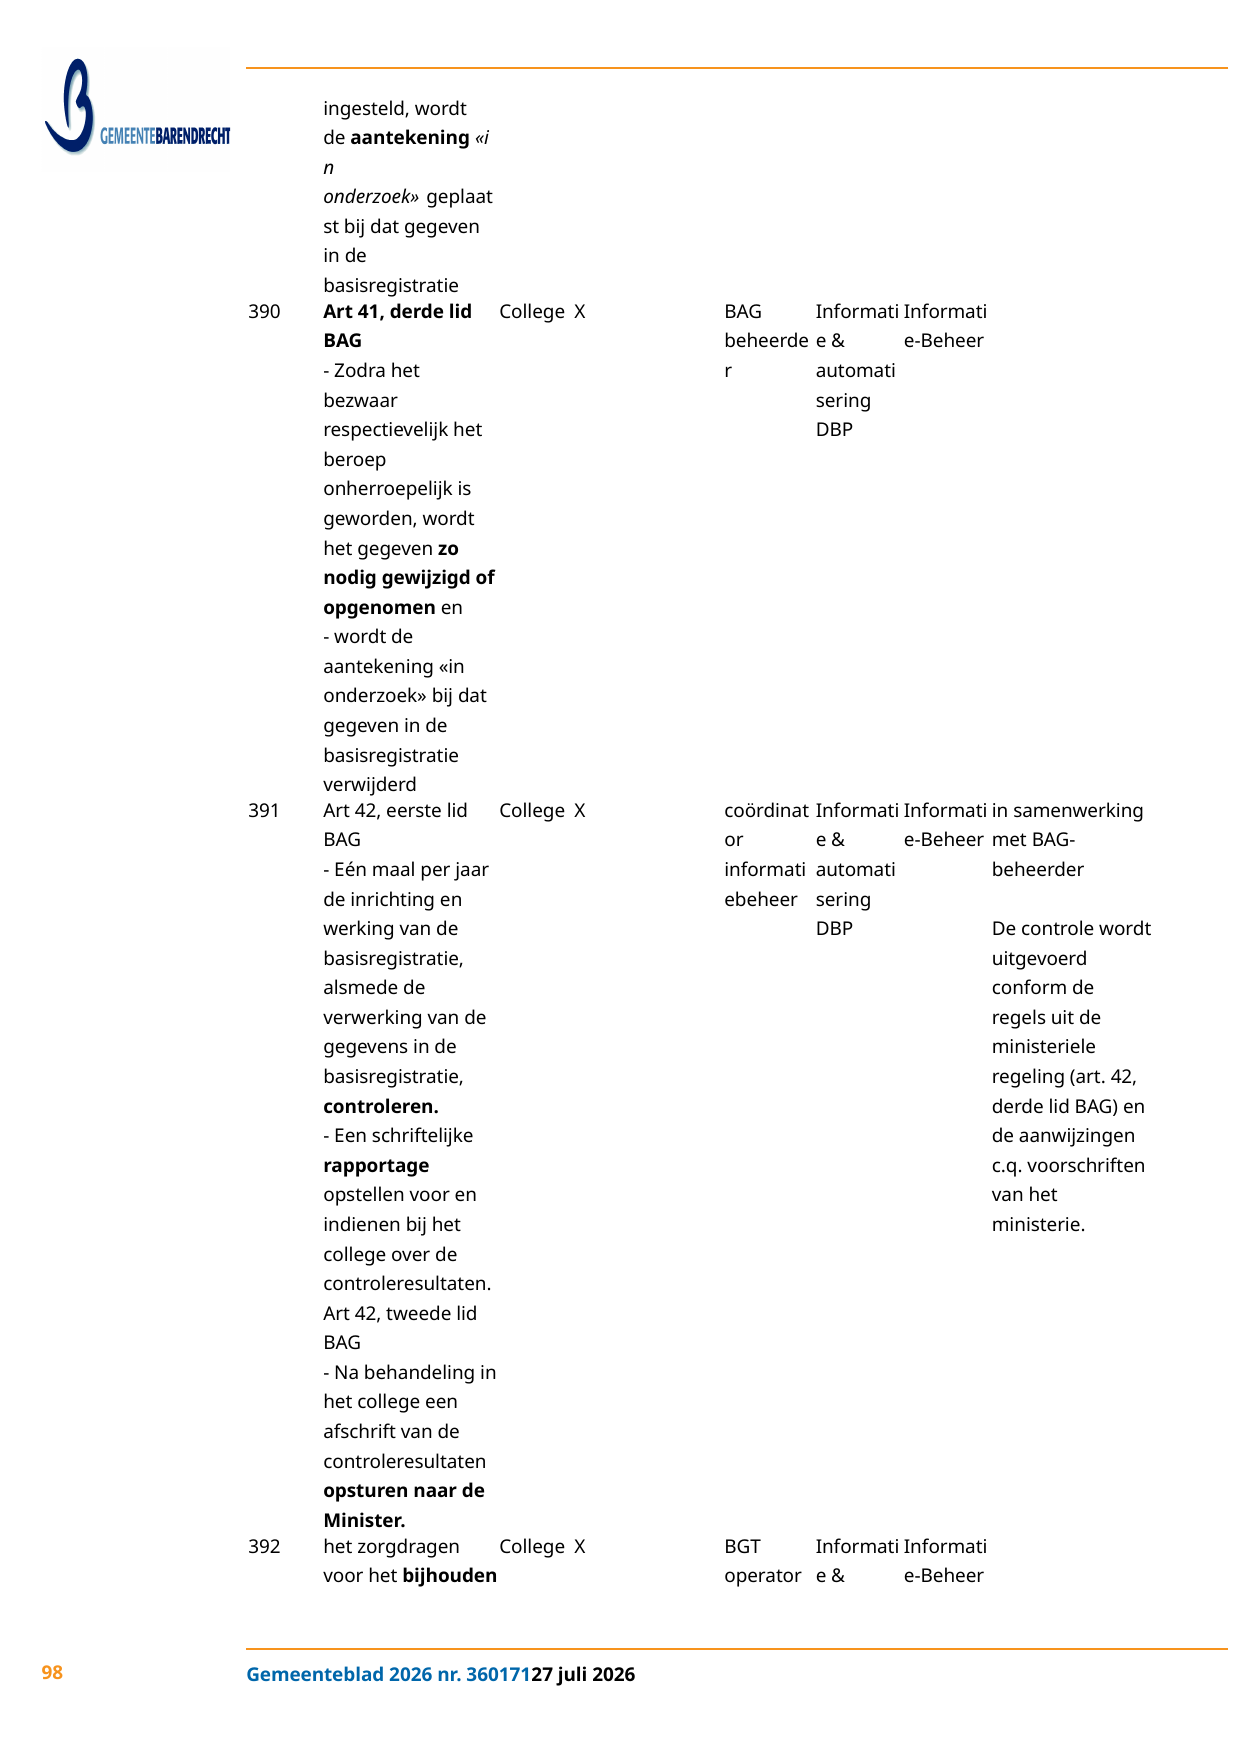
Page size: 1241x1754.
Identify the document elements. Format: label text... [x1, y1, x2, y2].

table_cell College [499, 797, 574, 1533]
table_cell het zorgdragen voor het bijhouden [323, 1533, 499, 1588]
table_cell [904, 95, 992, 298]
table_cell Informatie-Beheer [904, 298, 992, 797]
table_cell Art 42, eerste lid BAG - Eén maal per jaar de inrichting en werking van de basisregistratie, alsmede de verwerking van de gegevens in de basisregistratie, controleren. - Een schriftelijke rapportage opstellen voor en indienen bij het college over de controleresultaten. Art 42, tweede lid BAG - Na behandeling in het college een afschrift van de controleresultaten opsturen naar de Minister. [323, 797, 499, 1533]
table_cell BAG beheerder [724, 298, 816, 797]
table_cell Art 41, derde lid BAG - Zodra het bezwaar respectievelijk het beroep onherroepelijk is geworden, wordt het gegeven zo nodig gewijzigd of opgenomen en - wordt de aantekening «in onderzoek» bij dat gegeven in de basisregistratie verwijderd [323, 298, 499, 797]
table_cell X [574, 298, 649, 797]
table_cell 392 [248, 1533, 323, 1588]
table_cell Informatie-Beheer [904, 797, 992, 1533]
table_cell College [499, 1533, 574, 1588]
table_cell X [574, 797, 649, 1533]
table_cell [248, 95, 323, 298]
table_cell [992, 1533, 1152, 1588]
table_cell Informatie-Beheer [904, 1533, 992, 1588]
picture [41, 47, 231, 172]
table_cell [816, 95, 904, 298]
table_cell [649, 797, 724, 1533]
table_cell ingesteld, wordt de aantekening «in onderzoek» geplaatst bij dat gegeven in de basisregistratie [323, 95, 499, 298]
table_cell [992, 95, 1152, 298]
table_cell in samenwerking met BAG-beheerder De controle wordt uitgevoerd conform de regels uit de ministeriele regeling (art. 42, derde lid BAG) en de aanwijzingen c.q. voorschriften van het ministerie. [992, 797, 1152, 1533]
table_cell 390 [248, 298, 323, 797]
table_cell Informatie & automatisering DBP [816, 298, 904, 797]
table_cell [499, 95, 574, 298]
table_cell [574, 95, 649, 298]
table_cell [649, 298, 724, 797]
table_cell coördinator informatiebeheer [724, 797, 816, 1533]
table_cell BGT operator [724, 1533, 816, 1588]
table_cell [992, 298, 1152, 797]
table_cell Informatie & automatisering DBP [816, 797, 904, 1533]
table_cell [649, 1533, 724, 1588]
table_cell Informatie & [816, 1533, 904, 1588]
table_cell [724, 95, 816, 298]
table_cell College [499, 298, 574, 797]
table_cell 391 [248, 797, 323, 1533]
table_cell [649, 95, 724, 298]
table_cell X [574, 1533, 649, 1588]
